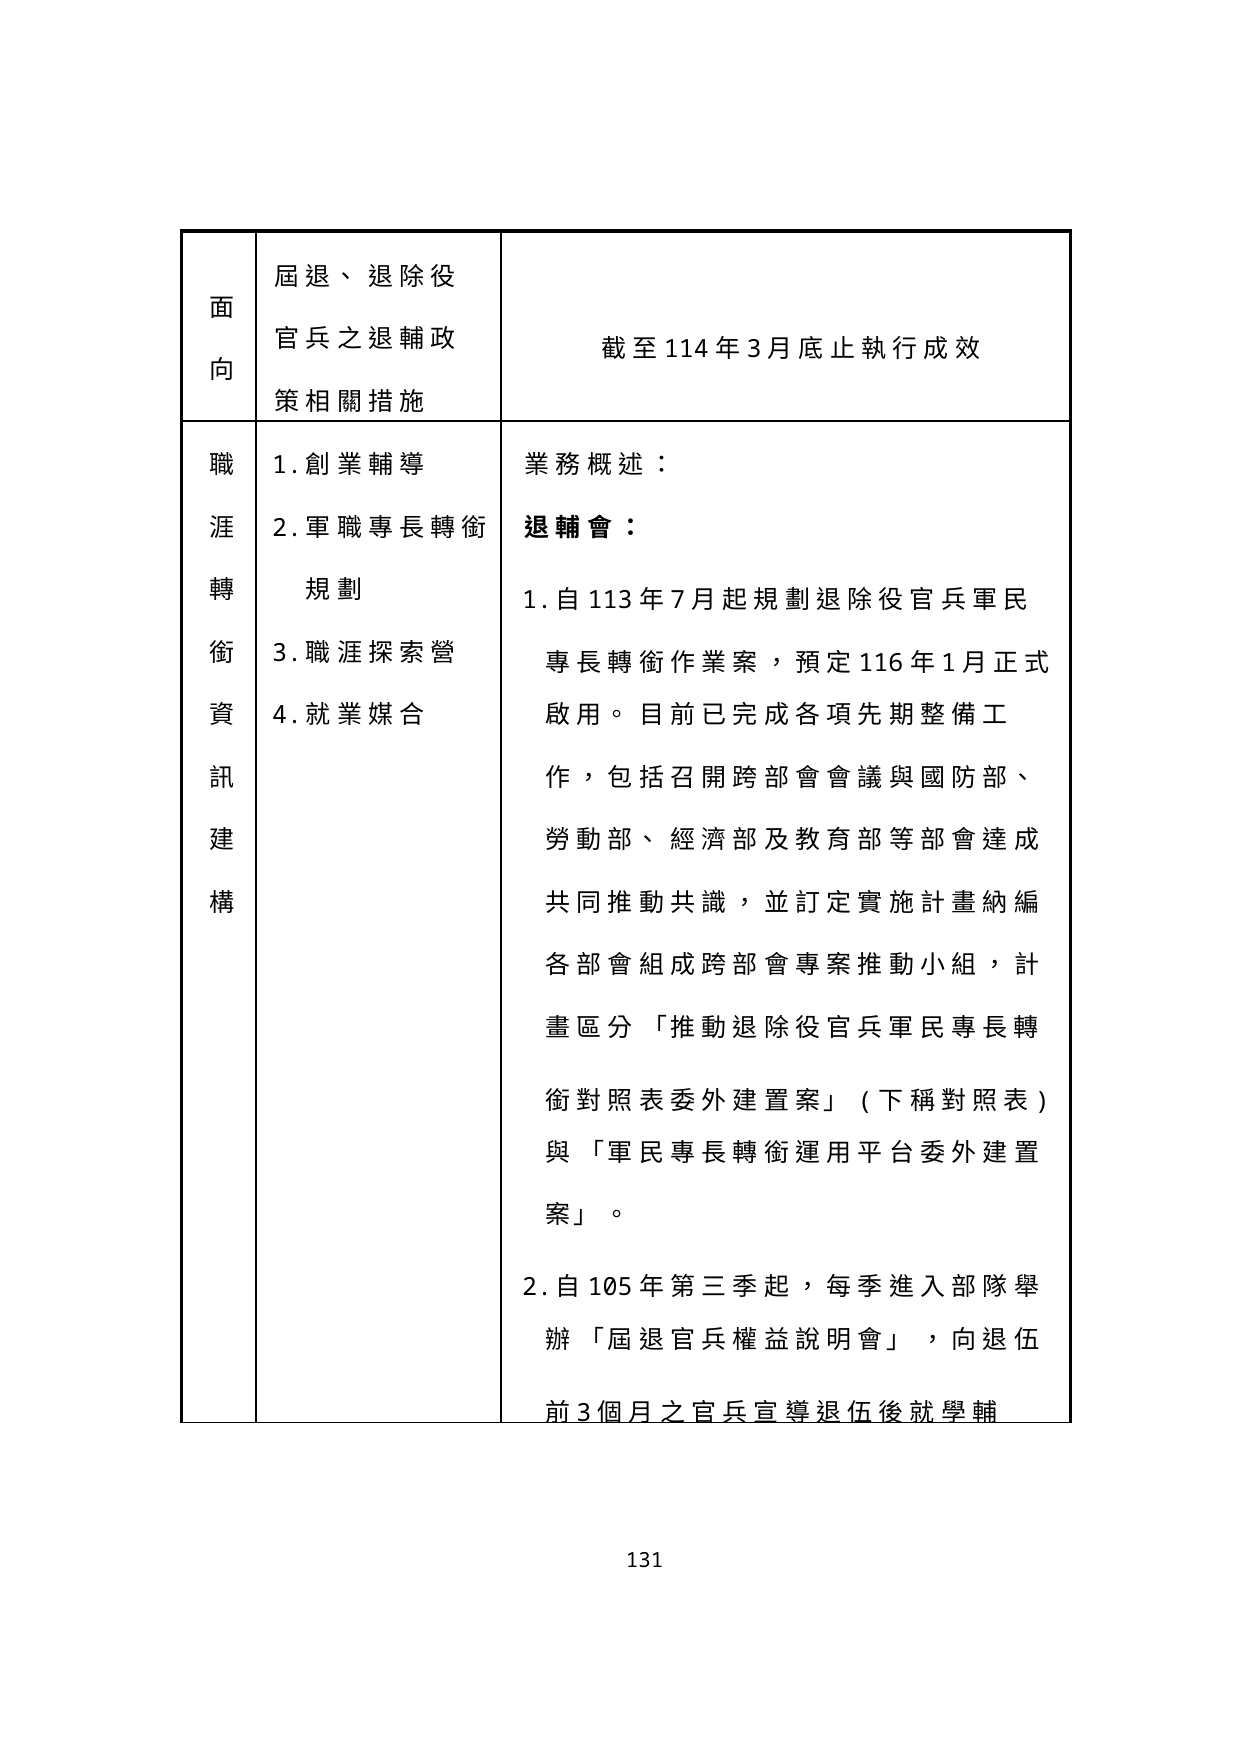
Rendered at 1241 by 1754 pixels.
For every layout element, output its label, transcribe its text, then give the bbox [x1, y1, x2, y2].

table_cell 1.創業輔導 2.軍職專長轉銜規劃 3.職涯探索營 4.就業媒合 [257, 422, 500, 1421]
table_cell 業務概述： 退輔會： 1.自113年7月起規劃退除役官兵軍民專長轉銜作業案，預定116年1月正式啟用。目前已完成各項先期整備工作，包括召開跨部會會議與國防部、勞動部、經濟部及教育部等部會達成共同推動共識，並訂定實施計畫納編各部會組成跨部會專案推動小組，計畫區分「推動退除役官兵軍民專長轉銜對照表委外建置案」(下稱對照表)與「軍民專長轉銜運用平台委外建置案」。 2.自105年第三季起，每季進入部隊舉辦「屆退官兵權益說明會」，向退伍前3個月之官兵宣導退伍後就學輔 [502, 422, 1069, 1421]
table_header 截至114年3月底止執行成效 [502, 233, 1069, 420]
table_header 屆退、退除役官兵之退輔政策相關措施 [257, 233, 500, 420]
table_cell 職涯轉銜資訊建構 [183, 422, 255, 1421]
table_header 面向 [183, 233, 255, 420]
